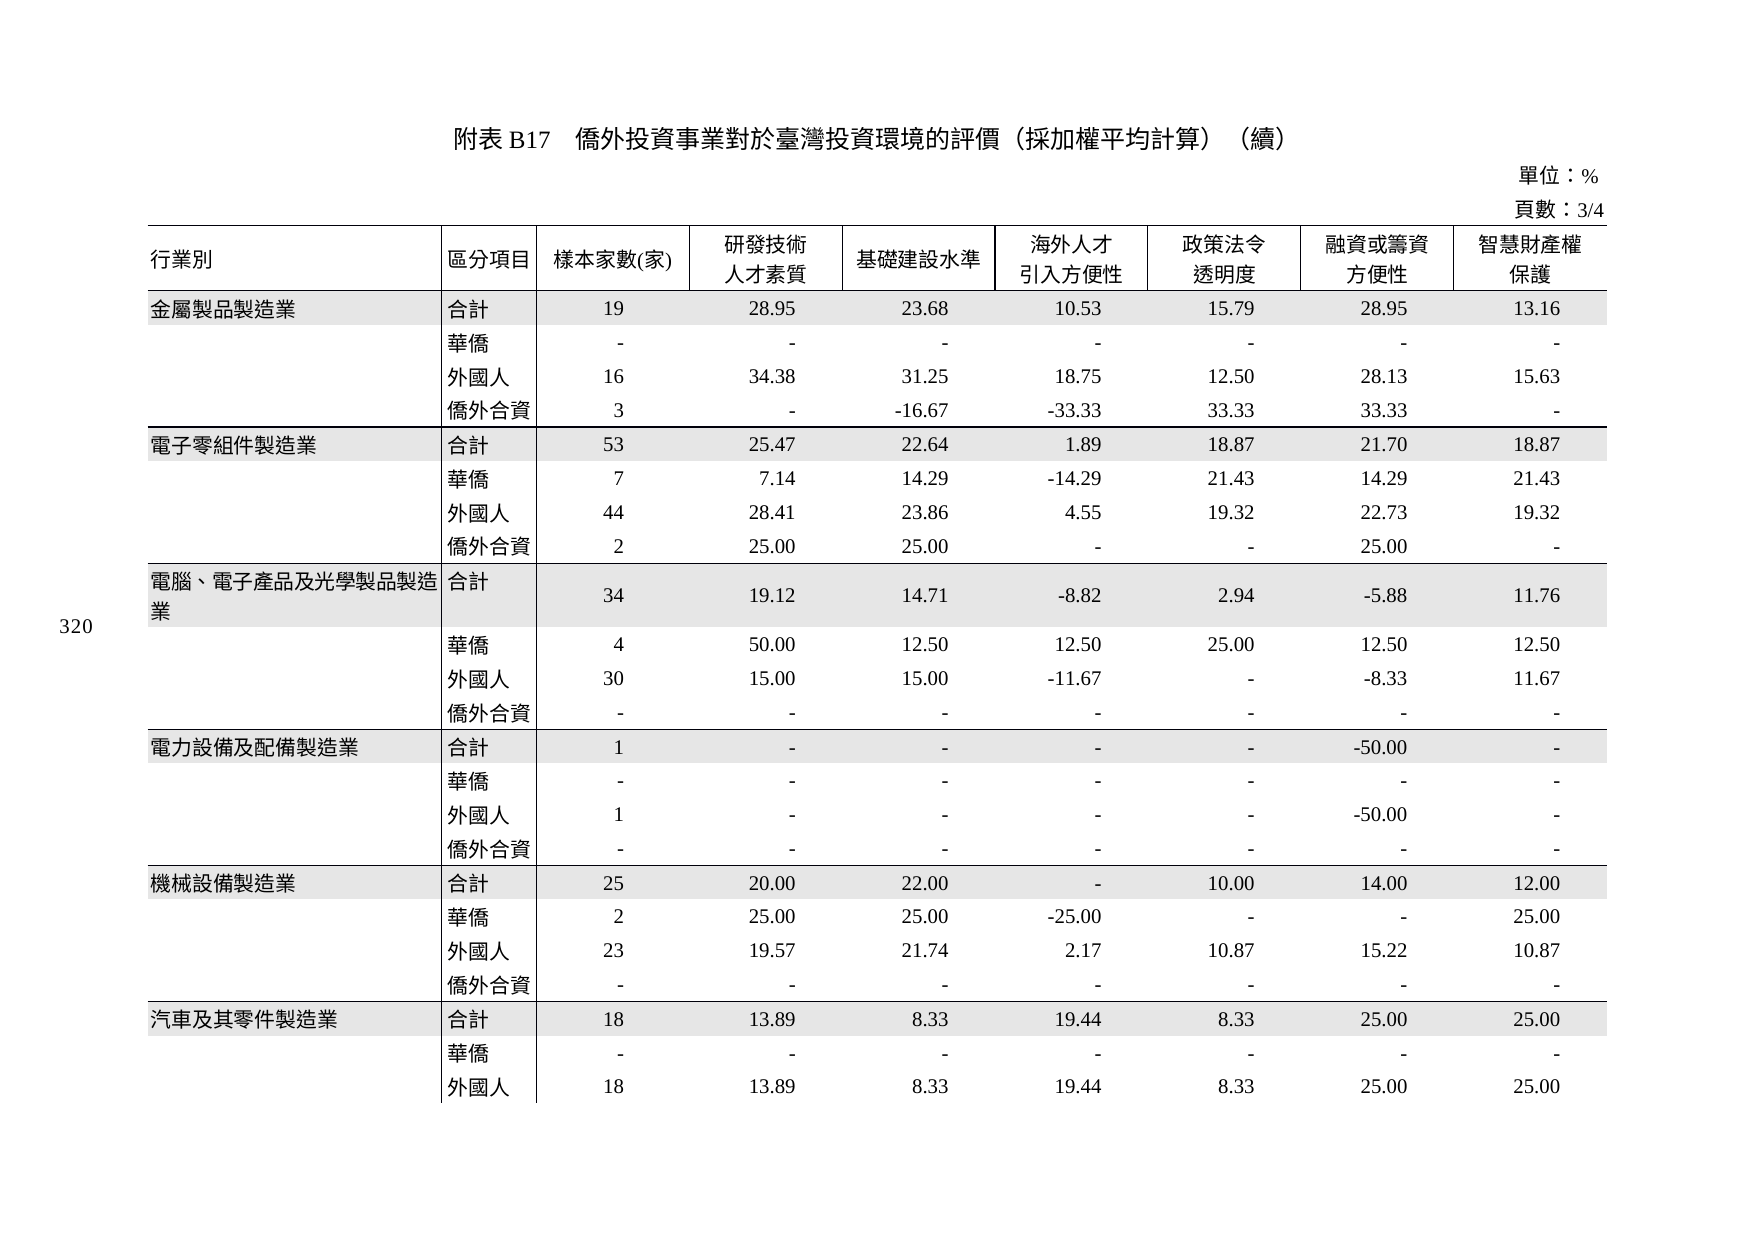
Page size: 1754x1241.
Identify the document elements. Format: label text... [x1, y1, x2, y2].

table_cell - [1148, 1036, 1301, 1069]
table_cell - [1148, 325, 1301, 359]
table_cell - [689, 1036, 842, 1069]
table_cell [148, 529, 441, 562]
table_cell 25.00 [689, 900, 842, 933]
table_cell 44 [537, 495, 689, 529]
table_cell 53 [537, 428, 689, 461]
table_cell 23.68 [842, 291, 995, 325]
table_cell - [689, 831, 842, 865]
table_cell 25 [537, 866, 689, 899]
table_cell 華僑 [442, 628, 536, 661]
table_cell 8.33 [1148, 1002, 1301, 1036]
table_cell - [689, 730, 842, 763]
table_cell 2.94 [1148, 564, 1301, 627]
table_cell [148, 831, 441, 865]
table_cell 22.64 [842, 428, 995, 461]
table_cell 華僑 [442, 325, 536, 359]
table_cell 電子零組件製造業 [148, 428, 441, 461]
table_cell 3 [537, 393, 689, 426]
table_header 附表B17 僑外投資事業對於臺灣投資環境的評價（採加權平均計算）（續） [148, 118, 1607, 158]
table_cell - [995, 831, 1148, 865]
table_cell [148, 764, 441, 797]
table_cell - [1148, 695, 1301, 729]
table_cell - [842, 1036, 995, 1069]
table_cell [148, 661, 441, 695]
table_cell -8.82 [995, 564, 1148, 627]
table_cell - [689, 393, 842, 426]
table_cell 機械設備製造業 [148, 866, 441, 899]
table_cell - [689, 695, 842, 729]
table_cell 19.57 [689, 933, 842, 967]
table_cell 19.44 [995, 1002, 1148, 1036]
table_cell - [1454, 764, 1607, 797]
table_cell 2 [537, 900, 689, 933]
table_cell 19.32 [1148, 495, 1301, 529]
table_cell 28.13 [1301, 359, 1454, 393]
table_cell 基礎建設水準 [843, 226, 994, 290]
table_cell - [842, 695, 995, 729]
table_cell - [995, 797, 1148, 831]
table_cell 18.87 [1148, 428, 1301, 461]
table_cell - [1148, 529, 1301, 562]
table_cell 區分項目 [442, 226, 536, 290]
table_cell - [842, 967, 995, 1001]
table_cell 研發技術 人才素質 [690, 226, 842, 290]
table_cell 單位：% [148, 158, 1607, 192]
table_cell - [689, 967, 842, 1001]
table_cell 12.50 [842, 628, 995, 661]
table_cell [148, 628, 441, 661]
table_cell 14.29 [1301, 461, 1454, 495]
table_cell - [689, 797, 842, 831]
table_cell 31.25 [842, 359, 995, 393]
table_cell 華僑 [442, 764, 536, 797]
table_cell - [537, 325, 689, 359]
table_cell 25.00 [1301, 529, 1454, 562]
table_cell - [537, 831, 689, 865]
table_cell - [1148, 764, 1301, 797]
table_cell 融資或籌資 方便性 [1301, 226, 1453, 290]
table_cell 21.43 [1454, 461, 1607, 495]
table_cell 僑外合資 [442, 967, 536, 1001]
table_cell 12.50 [1301, 628, 1454, 661]
table_cell 汽車及其零件製造業 [148, 1002, 441, 1036]
table_cell -25.00 [995, 900, 1148, 933]
table_cell - [995, 730, 1148, 763]
table_cell 25.00 [1301, 1069, 1454, 1103]
table_cell - [1148, 730, 1301, 763]
table_cell - [1454, 831, 1607, 865]
table_cell 金屬製品製造業 [148, 291, 441, 325]
table_cell -33.33 [995, 393, 1148, 426]
table_cell 15.79 [1148, 291, 1301, 325]
table_cell 12.50 [1148, 359, 1301, 393]
table_cell - [842, 764, 995, 797]
table_cell 12.50 [995, 628, 1148, 661]
table_cell [148, 933, 441, 967]
table_cell 4.55 [995, 495, 1148, 529]
table_cell 25.47 [689, 428, 842, 461]
table_cell 合計 [442, 1002, 536, 1036]
table_cell 28.41 [689, 495, 842, 529]
table_cell [148, 695, 441, 729]
table_cell 10.87 [1454, 933, 1607, 967]
table_cell 7.14 [689, 461, 842, 495]
table_cell - [1148, 967, 1301, 1001]
table_cell 4 [537, 628, 689, 661]
table_cell 11.67 [1454, 661, 1607, 695]
table_cell 1.89 [995, 428, 1148, 461]
table_cell - [995, 1036, 1148, 1069]
table_cell - [1454, 393, 1607, 426]
table_cell - [1454, 1036, 1607, 1069]
table_cell - [995, 325, 1148, 359]
table_cell 7 [537, 461, 689, 495]
table_cell 13.89 [689, 1002, 842, 1036]
table_cell - [537, 1036, 689, 1069]
table_cell 33.33 [1148, 393, 1301, 426]
table_cell 19 [537, 291, 689, 325]
table_cell 樣本家數(家) [537, 226, 689, 290]
table_cell [148, 900, 441, 933]
table_cell - [1454, 695, 1607, 729]
table_cell 2.17 [995, 933, 1148, 967]
table_cell 25.00 [1454, 900, 1607, 933]
table_cell [148, 359, 441, 393]
table_cell - [1148, 900, 1301, 933]
table_cell -5.88 [1301, 564, 1454, 627]
table_cell 12.00 [1454, 866, 1607, 899]
table_cell [148, 393, 441, 426]
table_cell 50.00 [689, 628, 842, 661]
table_cell 21.74 [842, 933, 995, 967]
table_cell 30 [537, 661, 689, 695]
table_cell - [842, 730, 995, 763]
table_cell 8.33 [1148, 1069, 1301, 1103]
table_cell 14.71 [842, 564, 995, 627]
table_cell 15.00 [842, 661, 995, 695]
table_cell 14.00 [1301, 866, 1454, 899]
table_cell - [1148, 661, 1301, 695]
table_cell 10.00 [1148, 866, 1301, 899]
table_cell - [1148, 797, 1301, 831]
table_cell - [1148, 831, 1301, 865]
table_cell - [1301, 325, 1454, 359]
table_cell 合計 [442, 564, 536, 627]
table_cell 28.95 [689, 291, 842, 325]
table_cell 18 [537, 1069, 689, 1103]
table_cell 19.44 [995, 1069, 1148, 1103]
table_cell 外國人 [442, 1069, 536, 1103]
table_cell 23.86 [842, 495, 995, 529]
table_cell [148, 1069, 441, 1103]
table_cell 外國人 [442, 359, 536, 393]
table_cell - [1301, 764, 1454, 797]
table_cell 8.33 [842, 1069, 995, 1103]
table_cell 外國人 [442, 495, 536, 529]
table_cell 22.73 [1301, 495, 1454, 529]
table_cell 電力設備及配備製造業 [148, 730, 441, 763]
table_cell 25.00 [1148, 628, 1301, 661]
table_cell -16.67 [842, 393, 995, 426]
table_cell - [689, 325, 842, 359]
table_cell 電腦、電子產品及光學製品製造業 [148, 564, 441, 627]
table_cell 20.00 [689, 866, 842, 899]
table_cell 34.38 [689, 359, 842, 393]
table_cell 13.16 [1454, 291, 1607, 325]
table_cell 15.22 [1301, 933, 1454, 967]
table_cell 僑外合資 [442, 529, 536, 562]
table_cell - [1454, 730, 1607, 763]
table_cell - [842, 831, 995, 865]
table_cell 10.87 [1148, 933, 1301, 967]
table_cell 21.43 [1148, 461, 1301, 495]
table_cell - [1301, 695, 1454, 729]
table_cell - [995, 967, 1148, 1001]
table_cell - [1454, 529, 1607, 562]
table_cell 33.33 [1301, 393, 1454, 426]
table_cell 外國人 [442, 933, 536, 967]
table_cell 25.00 [1454, 1069, 1607, 1103]
table_cell 12.50 [1454, 628, 1607, 661]
table_cell - [995, 764, 1148, 797]
table_cell 華僑 [442, 900, 536, 933]
table_cell 13.89 [689, 1069, 842, 1103]
table_cell - [842, 797, 995, 831]
table_cell [148, 967, 441, 1001]
table_cell 外國人 [442, 661, 536, 695]
table_cell 18.87 [1454, 428, 1607, 461]
table_cell 25.00 [689, 529, 842, 562]
table_cell - [995, 529, 1148, 562]
table_cell 合計 [442, 730, 536, 763]
table_cell - [537, 764, 689, 797]
table_cell 僑外合資 [442, 831, 536, 865]
table_cell 14.29 [842, 461, 995, 495]
table_cell 8.33 [842, 1002, 995, 1036]
table_cell 僑外合資 [442, 695, 536, 729]
table_cell 25.00 [1454, 1002, 1607, 1036]
table_cell 19.32 [1454, 495, 1607, 529]
table_cell -11.67 [995, 661, 1148, 695]
table_cell 25.00 [842, 900, 995, 933]
table_cell 25.00 [1301, 1002, 1454, 1036]
table_cell 僑外合資 [442, 393, 536, 426]
table_cell 21.70 [1301, 428, 1454, 461]
table_cell 15.00 [689, 661, 842, 695]
table_cell 19.12 [689, 564, 842, 627]
table_cell 華僑 [442, 461, 536, 495]
table_cell - [689, 764, 842, 797]
table_cell 合計 [442, 291, 536, 325]
table_cell 15.63 [1454, 359, 1607, 393]
table_cell 11.76 [1454, 564, 1607, 627]
table_cell - [1301, 967, 1454, 1001]
table_cell 28.95 [1301, 291, 1454, 325]
table_cell 合計 [442, 866, 536, 899]
table_cell [148, 1036, 441, 1069]
table_cell - [537, 967, 689, 1001]
table_cell 18.75 [995, 359, 1148, 393]
table_cell -8.33 [1301, 661, 1454, 695]
table_cell - [1454, 797, 1607, 831]
table_cell - [1454, 967, 1607, 1001]
table_cell - [1454, 325, 1607, 359]
table_cell 智慧財產權 保護 [1454, 226, 1607, 290]
table_cell [148, 325, 441, 359]
table_cell -50.00 [1301, 730, 1454, 763]
table_cell 政策法令 透明度 [1148, 226, 1300, 290]
table_cell 10.53 [995, 291, 1148, 325]
table_cell [148, 797, 441, 831]
table_cell - [995, 866, 1148, 899]
table_cell [148, 495, 441, 529]
table_cell [148, 461, 441, 495]
table_cell 25.00 [842, 529, 995, 562]
table_cell - [1301, 831, 1454, 865]
table_cell 2 [537, 529, 689, 562]
table_cell 34 [537, 564, 689, 627]
table_cell - [537, 695, 689, 729]
table_cell 華僑 [442, 1036, 536, 1069]
table_cell 頁數：3/4 [148, 192, 1607, 225]
table_cell - [995, 695, 1148, 729]
table_cell - [842, 325, 995, 359]
table_cell -50.00 [1301, 797, 1454, 831]
table_cell 18 [537, 1002, 689, 1036]
table_cell 行業別 [148, 226, 441, 290]
table_cell 1 [537, 797, 689, 831]
table_cell 外國人 [442, 797, 536, 831]
table_cell - [1301, 900, 1454, 933]
table_cell 22.00 [842, 866, 995, 899]
table_cell 23 [537, 933, 689, 967]
table_cell 海外人才 引入方便性 [996, 226, 1147, 290]
table_cell 合計 [442, 428, 536, 461]
table_cell -14.29 [995, 461, 1148, 495]
table_cell 16 [537, 359, 689, 393]
table_cell 1 [537, 730, 689, 763]
table_cell - [1301, 1036, 1454, 1069]
